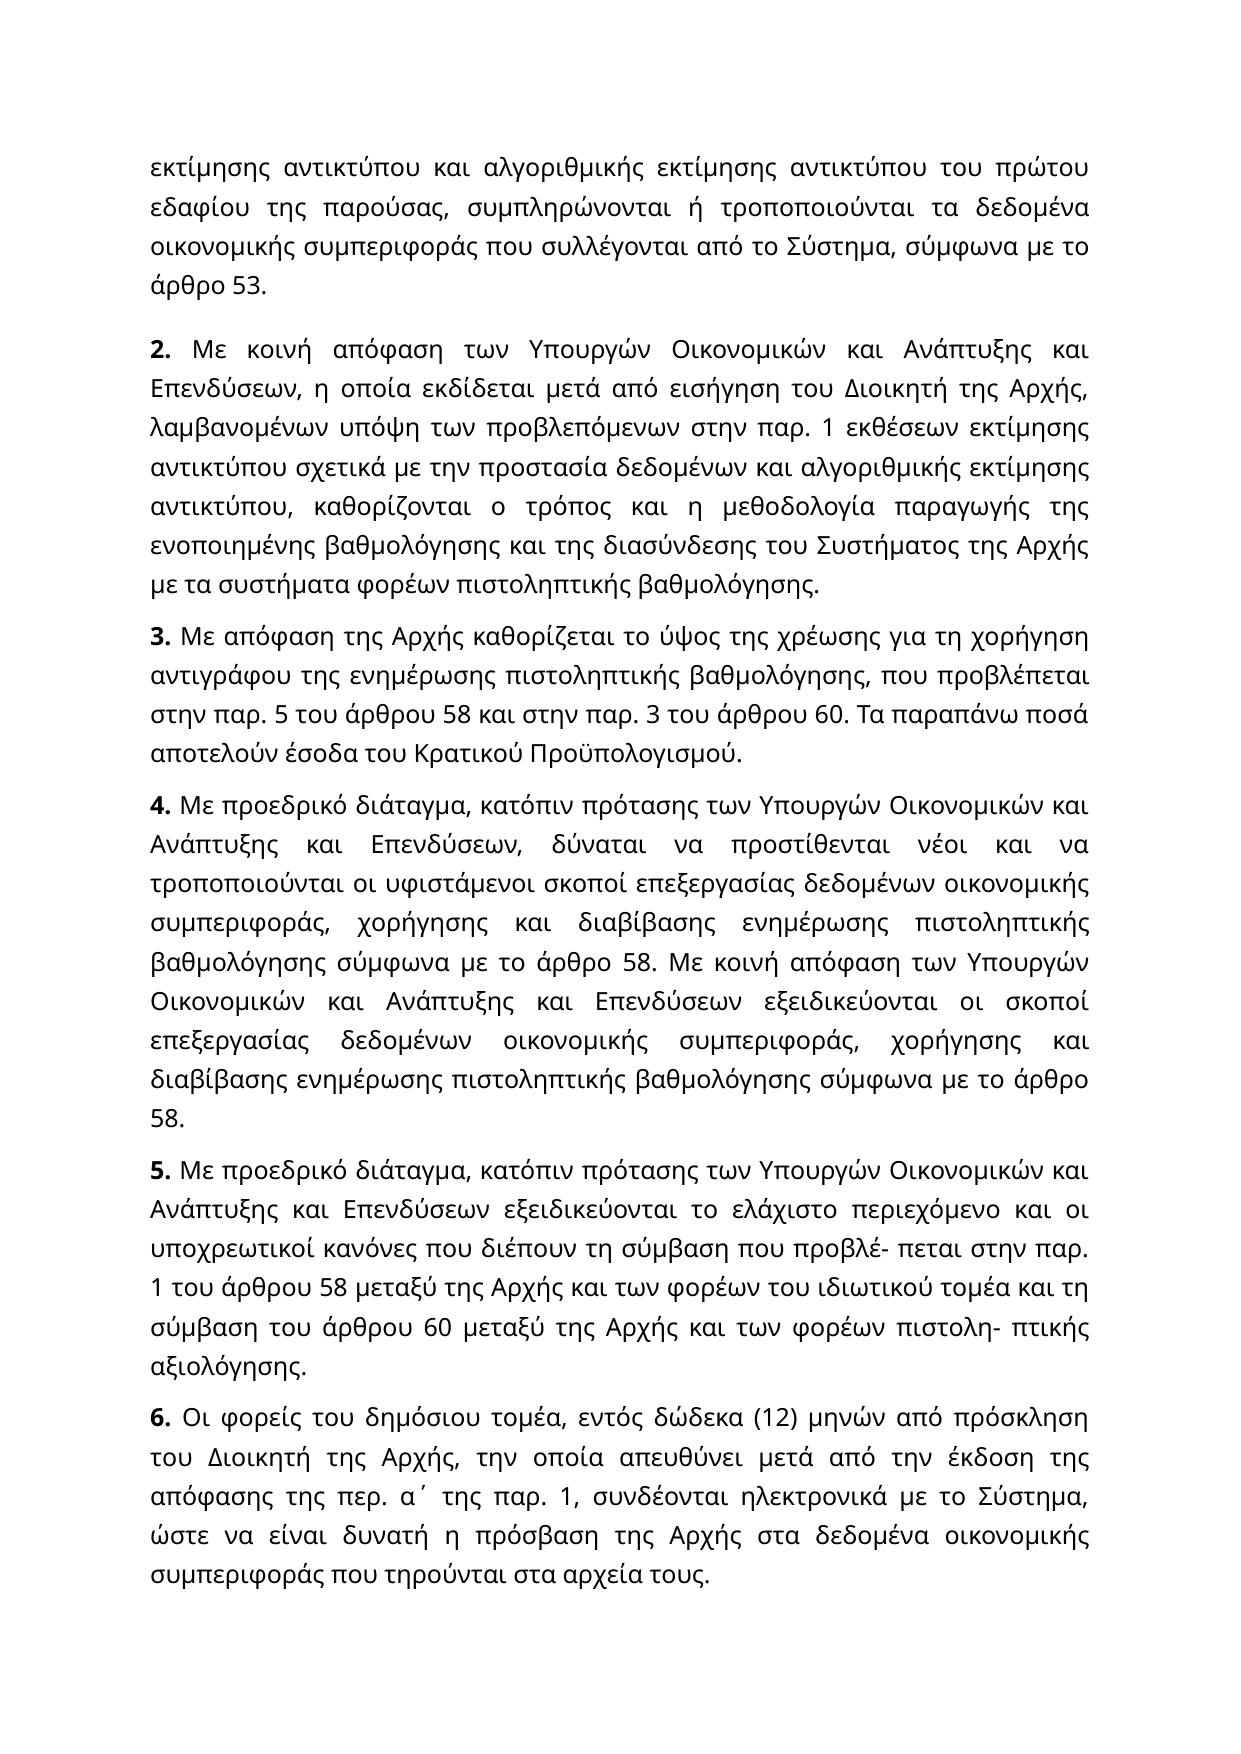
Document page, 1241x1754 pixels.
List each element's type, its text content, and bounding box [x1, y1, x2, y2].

text 5. Με προεδρικό διάταγμα, κατόπιν πρότασης των Υπουργών Οικονομικών και Ανάπτυξης και Επενδύσεων εξειδικεύονται το ελάχιστο περιεχόμενο και οι υποχρεωτικοί κανόνες που διέπουν τη σύμβαση που προβλέ- πεται στην παρ. 1 του άρθρου 58 μεταξύ της Αρχής και των φορέων του ιδιωτικού τομέα και τη σύμβαση του άρθρου 60 μεταξύ της Αρχής και των φορέων πιστολη- πτικής αξιολόγησης. [150, 1152, 1090, 1382]
text εκτίμησης αντικτύπου και αλγοριθμικής εκτίμησης αντικτύπου του πρώτου εδαφίου της παρούσας, συμπληρώνονται ή τροποποιούνται τα δεδομένα οικονομικής συμπεριφοράς που συλλέγονται από το Σύστημα, σύμφωνα με το άρθρο 53. [150, 150, 1090, 302]
text 2. Με κοινή απόφαση των Υπουργών Οικονομικών και Ανάπτυξης και Επενδύσεων, η οποία εκδίδεται μετά από εισήγηση του Διοικητή της Αρχής, λαμβανομένων υπόψη των προβλεπόμενων στην παρ. 1 εκθέσεων εκτίμησης αντικτύπου σχετικά με την προστασία δεδομένων και αλγοριθμικής εκτίμησης αντικτύπου, καθορίζονται ο τρόπος και η μεθοδολογία παραγωγής της ενοποιημένης βαθμολόγησης και της διασύνδεσης του Συστήματος της Αρχής με τα συστήματα φορέων πιστοληπτικής βαθμολόγησης. [150, 332, 1090, 601]
text 6. Οι φορείς του δημόσιου τομέα, εντός δώδεκα (12) μηνών από πρόσκληση του Διοικητή της Αρχής, την οποία απευθύνει μετά από την έκδοση της απόφασης της περ. α΄ της παρ. 1, συνδέονται ηλεκτρονικά με το Σύστημα, ώστε να είναι δυνατή η πρόσβαση της Αρχής στα δεδομένα οικονομικής συμπεριφοράς που τηρούνται στα αρχεία τους. [150, 1400, 1090, 1591]
text 3. Με απόφαση της Αρχής καθορίζεται το ύψος της χρέωσης για τη χορήγηση αντιγράφου της ενημέρωσης πιστοληπτικής βαθμολόγησης, που προβλέπεται στην παρ. 5 του άρθρου 58 και στην παρ. 3 του άρθρου 60. Τα παραπάνω ποσά αποτελούν έσοδα του Κρατικού Προϋπολογισμού. [150, 618, 1090, 770]
text 4. Με προεδρικό διάταγμα, κατόπιν πρότασης των Υπουργών Οικονομικών και Ανάπτυξης και Επενδύσεων, δύναται να προστίθενται νέοι και να τροποποιούνται οι υφιστάμενοι σκοποί επεξεργασίας δεδομένων οικονομικής συμπεριφοράς, χορήγησης και διαβίβασης ενημέρωσης πιστοληπτικής βαθμολόγησης σύμφωνα με το άρθρο 58. Με κοινή απόφαση των Υπουργών Οικονομικών και Ανάπτυξης και Επενδύσεων εξειδικεύονται οι σκοποί επεξεργασίας δεδομένων οικονομικής συμπεριφοράς, χορήγησης και διαβίβασης ενημέρωσης πιστοληπτικής βαθμολόγησης σύμφωνα με το άρθρο 58. [150, 787, 1090, 1135]
